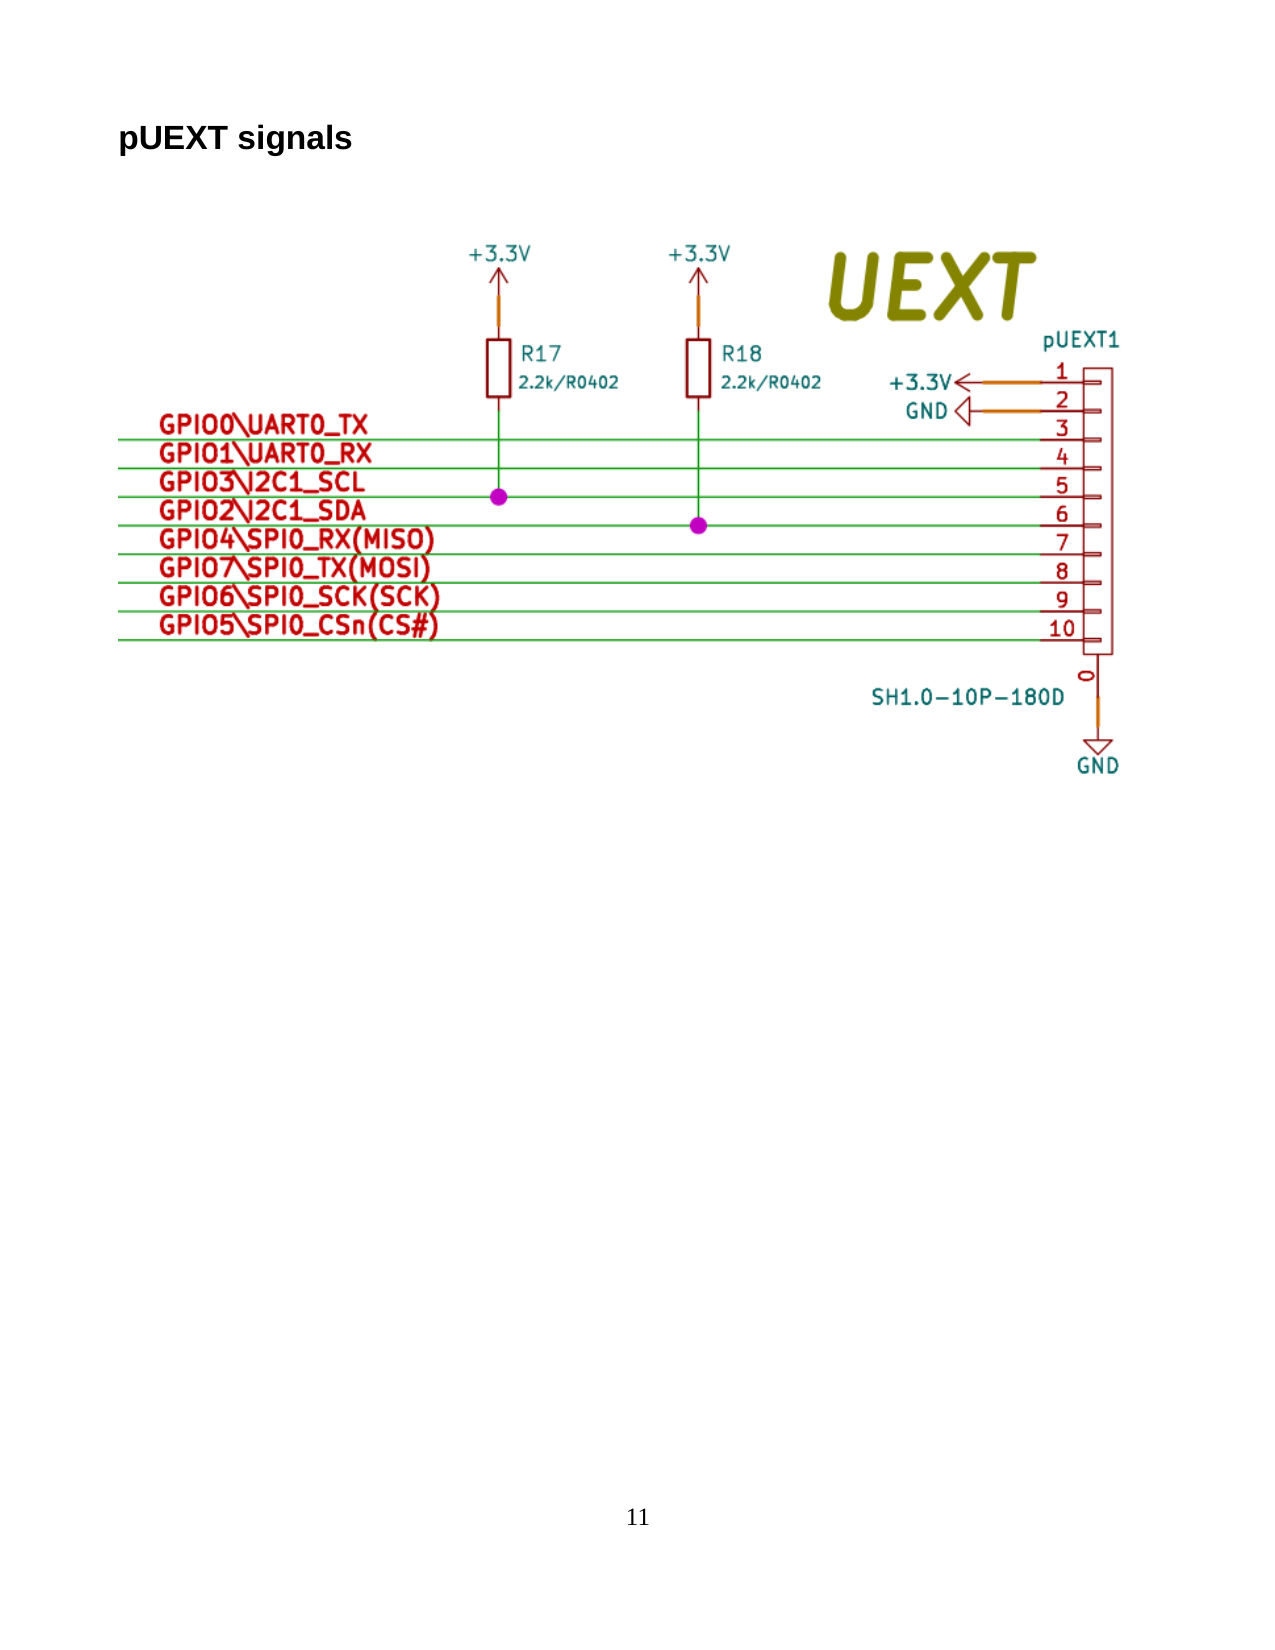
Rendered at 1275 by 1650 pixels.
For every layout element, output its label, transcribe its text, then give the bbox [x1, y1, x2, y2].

picture [118, 216, 1157, 783]
subtitle pUEXT signals [118, 118, 1157, 157]
